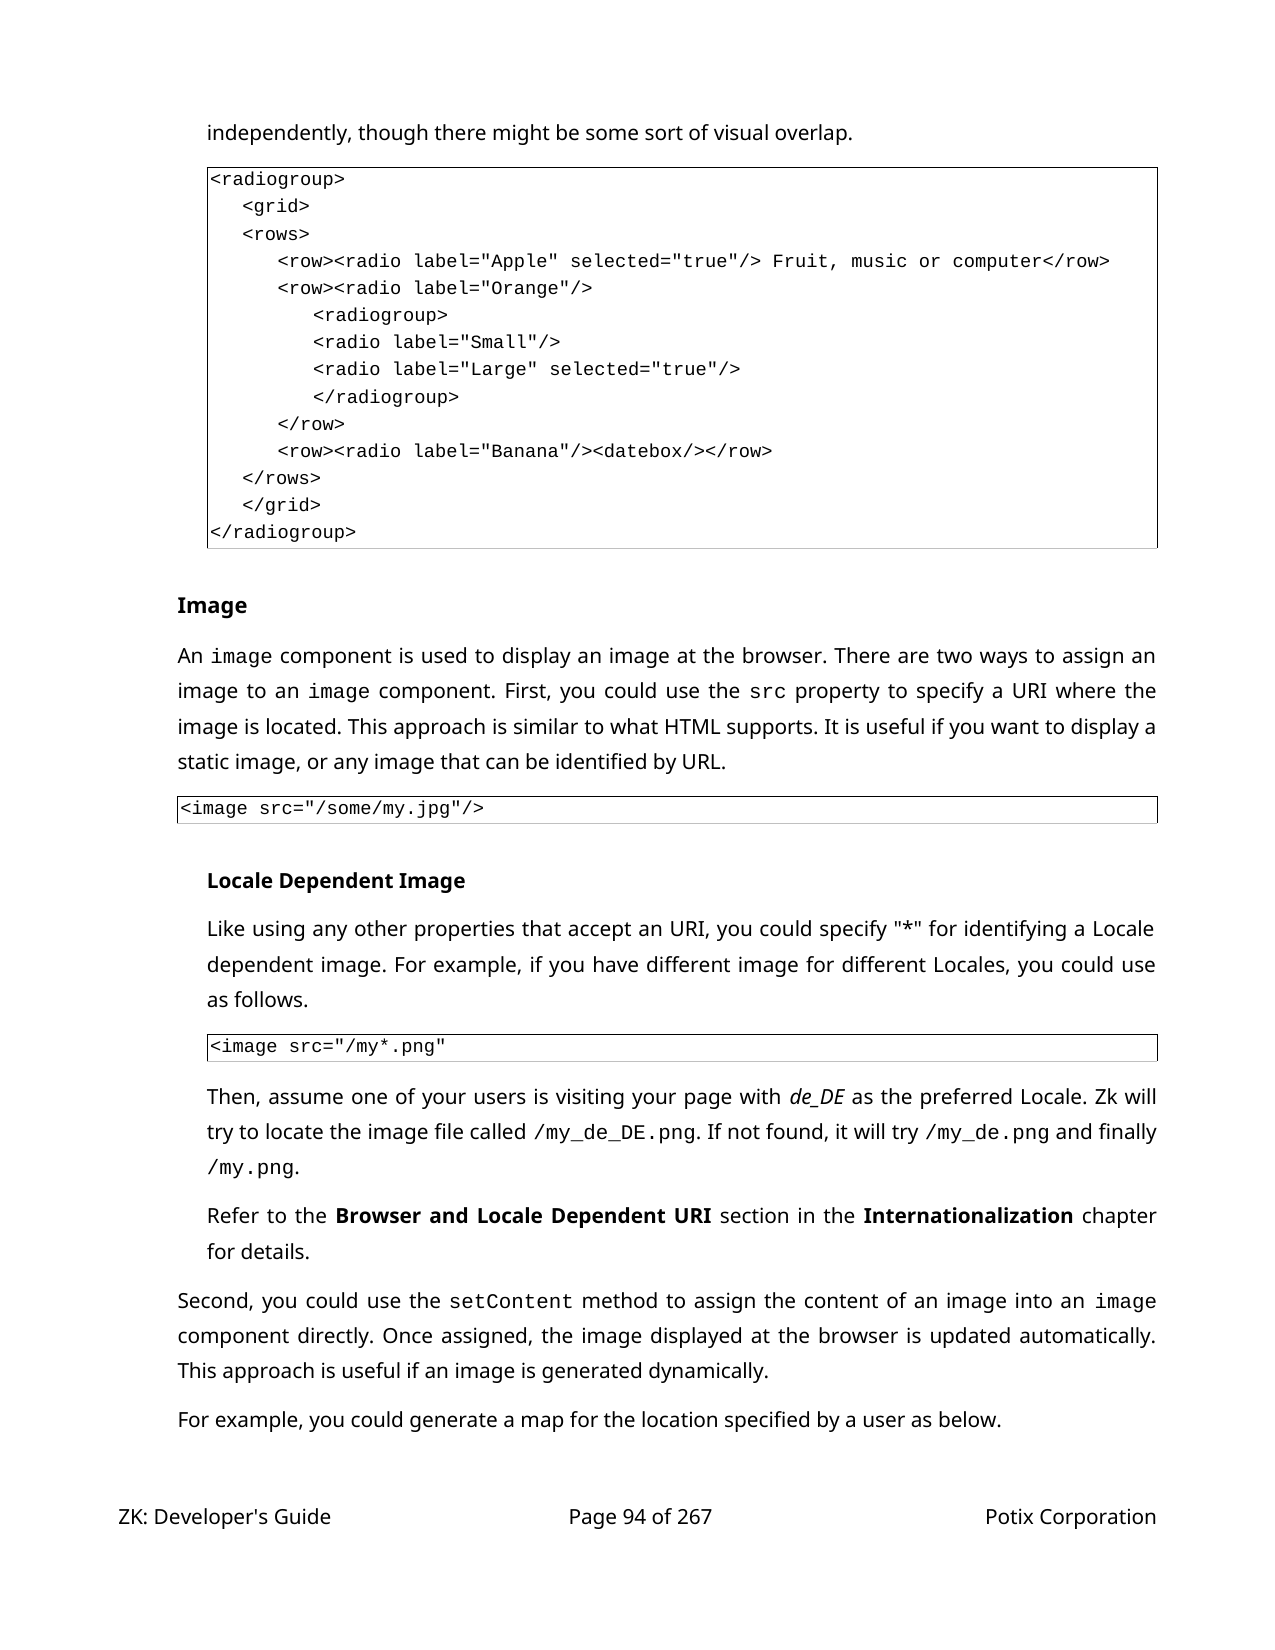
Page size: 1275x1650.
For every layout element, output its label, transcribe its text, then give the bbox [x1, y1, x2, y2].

text Refer to the Browser and Locale Dependent URI section in the Internationalization chapter for details. [207, 1202, 1157, 1265]
text <row><radio label="Banana"/><datebox/></row> [208, 439, 1157, 463]
text <image src="/some/my.jpg"/> [178, 797, 1157, 823]
text <grid> [208, 194, 1157, 218]
text <radiogroup> [208, 168, 1157, 191]
text </row> [208, 412, 1157, 436]
text For example, you could generate a map for the location specified by a user as below. [177, 1405, 1157, 1433]
text </radiogroup> [208, 520, 1157, 548]
text <radio label="Large" selected="true"/> [208, 357, 1157, 382]
text Second, you could use the setContent method to assign the content of an image into an image component directly. Once assigned, the image displayed at the browser is updated automatically. This approach is useful if an image is generated dynamically. [177, 1286, 1157, 1385]
subtitle Image [177, 590, 1157, 620]
text Like using any other properties that accept an URI, you could specify "*" for identifying a Locale dependent image. For example, if you have different image for different Locales, you could use as follows. [207, 914, 1157, 1013]
text </rows> [208, 466, 1157, 490]
text independently, though there might be some sort of visual overlap. [207, 118, 1157, 146]
text </radiogroup> [208, 384, 1157, 409]
text </grid> [208, 493, 1157, 517]
text <row><radio label="Apple" selected="true"/> Fruit, music or computer</row> [208, 248, 1157, 273]
text An image component is used to display an image at the browser. There are two ways to assign an image to an image component. First, you could use the src property to specify a URI where the image is located. This approach is similar to what HTML supports. It is useful if you want to display a static image, or any image that can be identified by URL. [177, 641, 1157, 775]
text <rows> [208, 221, 1157, 246]
text <image src="/my*.png" [208, 1035, 1157, 1061]
subtitle Locale Dependent Image [207, 866, 1157, 894]
text <radiogroup> [208, 303, 1157, 327]
text <row><radio label="Orange"/> [208, 276, 1157, 300]
text Then, assume one of your users is visiting your page with de_DE as the preferred Locale. Zk will try to locate the image file called /my_de_DE.png. If not found, it will try /my_de.png and finally /my.png. [207, 1082, 1157, 1181]
text <radio label="Small"/> [208, 330, 1157, 354]
